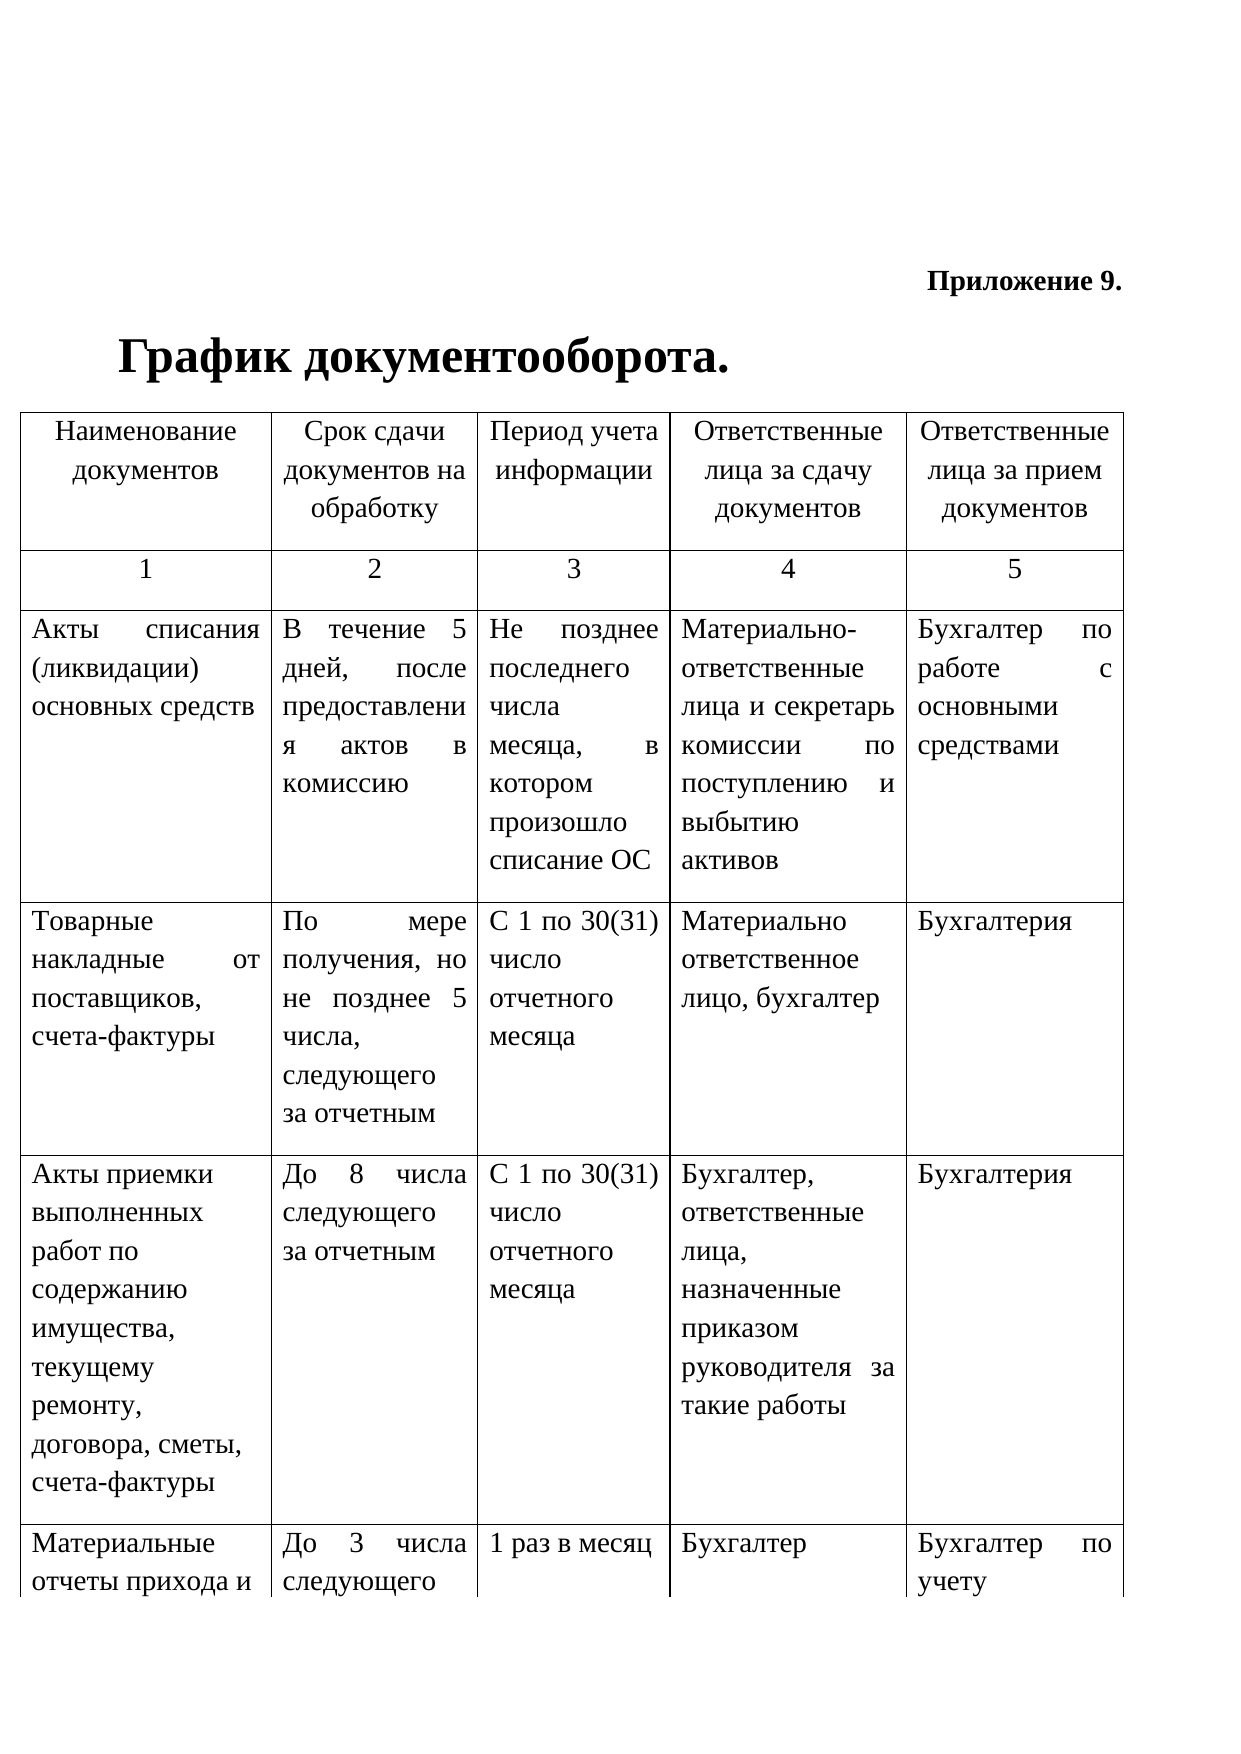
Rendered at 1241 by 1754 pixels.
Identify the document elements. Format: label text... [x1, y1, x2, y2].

table_header Ответственные лица за прием документов [907, 413, 1123, 550]
table_cell До 3 числа следующего [272, 1525, 477, 1597]
table_cell Акты списания (ликвидации) основных средств [21, 611, 271, 902]
table_cell Бухгалтер [671, 1525, 906, 1597]
subtitle Приложение 9. [118, 263, 1122, 296]
table_cell Товарные накладные от поставщиков, счета-фактуры [21, 903, 271, 1155]
table_cell 2 [272, 551, 477, 610]
table_cell С 1 по 30(31) число отчетного месяца [478, 1156, 669, 1524]
table_cell 5 [907, 551, 1123, 610]
table_cell Бухгалтер по учету [907, 1525, 1123, 1597]
table_cell С 1 по 30(31) число отчетного месяца [478, 903, 669, 1155]
table_header Период учета информации [478, 413, 669, 550]
table_cell Акты приемки выполненных работ по содержанию имущества, текущему ремонту, договора, сметы, счета-фактуры [21, 1156, 271, 1524]
table_header Срок сдачи документов на обработку [272, 413, 477, 550]
table_cell Материальные отчеты прихода и [21, 1525, 271, 1597]
table_cell 4 [671, 551, 906, 610]
subtitle График документооборота. [118, 326, 1122, 383]
table_cell Бухгалтер по работе с основными средствами [907, 611, 1123, 902]
table_header Наименование документов [21, 413, 271, 550]
table_cell 3 [478, 551, 669, 610]
table_header Ответственные лица за сдачу документов [671, 413, 906, 550]
table_cell В течение 5 дней, после предоставления актов в комиссию [272, 611, 477, 902]
table_cell Не позднее последнего числа месяца, в котором произошло списание ОС [478, 611, 669, 902]
table_cell 1 раз в месяц [478, 1525, 669, 1597]
table_cell Бухгалтер, ответственные лица, назначенные приказом руководителя за такие работы [671, 1156, 906, 1524]
table_cell Бухгалтерия [907, 1156, 1123, 1524]
table_cell Материально-ответственные лица и секретарь комиссии по поступлению и выбытию активов [671, 611, 906, 902]
table_cell 1 [21, 551, 271, 610]
table_cell Материально ответственное лицо, бухгалтер [671, 903, 906, 1155]
table_cell Бухгалтерия [907, 903, 1123, 1155]
table_cell По мере получения, но не позднее 5 числа, следующего за отчетным [272, 903, 477, 1155]
table_cell До 8 числа следующего за отчетным [272, 1156, 477, 1524]
